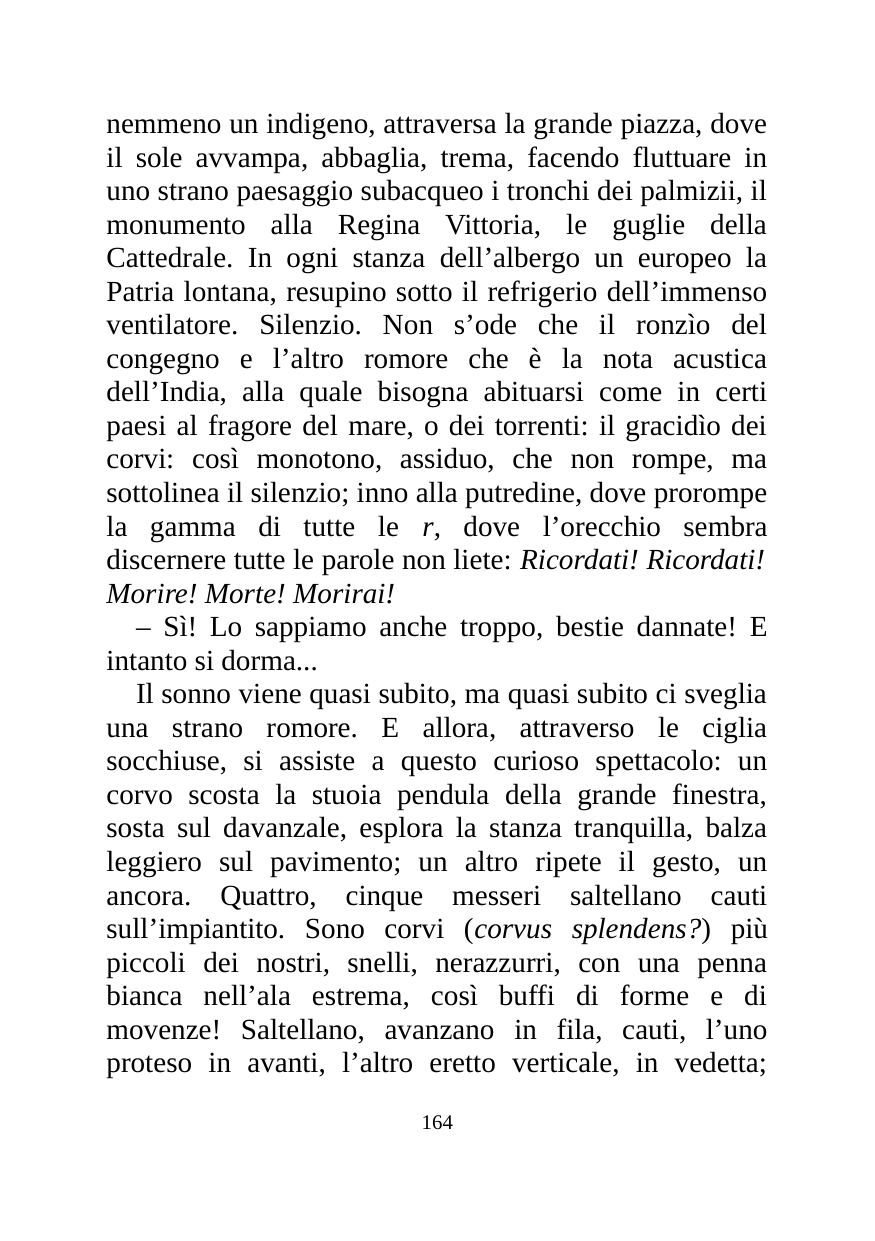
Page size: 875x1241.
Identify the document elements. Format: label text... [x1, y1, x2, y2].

text – Sì! Lo sappiamo anche troppo, bestie dannate! E intanto si dorma... [106, 609, 768, 676]
text Il sonno viene quasi subito, ma quasi subito ci sveglia una strano romore. E allora, attraverso le ciglia socchiuse, si assiste a questo curioso spettacolo: un corvo scosta la stuoia pendula della grande finestra, sosta sul davanzale, esplora la stanza tranquilla, balza leggiero sul pavimento; un altro ripete il gesto, un ancora. Quattro, cinque messeri saltellano cauti sull’impiantito. Sono corvi (corvus splendens?) più piccoli dei nostri, snelli, nerazzurri, con una penna bianca nell’ala estrema, così buffi di forme e di movenze! Saltellano, avanzano in fila, cauti, l’uno proteso in avanti, l’altro eretto verticale, in vedetta; [106, 676, 768, 1079]
text nemmeno un indigeno, attraversa la grande piazza, dove il sole avvampa, abbaglia, trema, facendo fluttuare in uno strano paesaggio subacqueo i tronchi dei palmizii, il monumento alla Regina Vittoria, le guglie della Cattedrale. In ogni stanza dell’albergo un europeo la Patria lontana, resupino sotto il refrigerio dell’immenso ventilatore. Silenzio. Non s’ode che il ronzìo del congegno e l’altro romore che è la nota acustica dell’India, alla quale bisogna abituarsi come in certi paesi al fragore del mare, o dei torrenti: il gracidìo dei corvi: così monotono, assiduo, che non rompe, ma sottolinea il silenzio; inno alla putredine, dove prorompe la gamma di tutte le r, dove l’orecchio sembra discernere tutte le parole non liete: Ricordati! Ricordati! Morire! Morte! Morirai! [106, 106, 768, 609]
